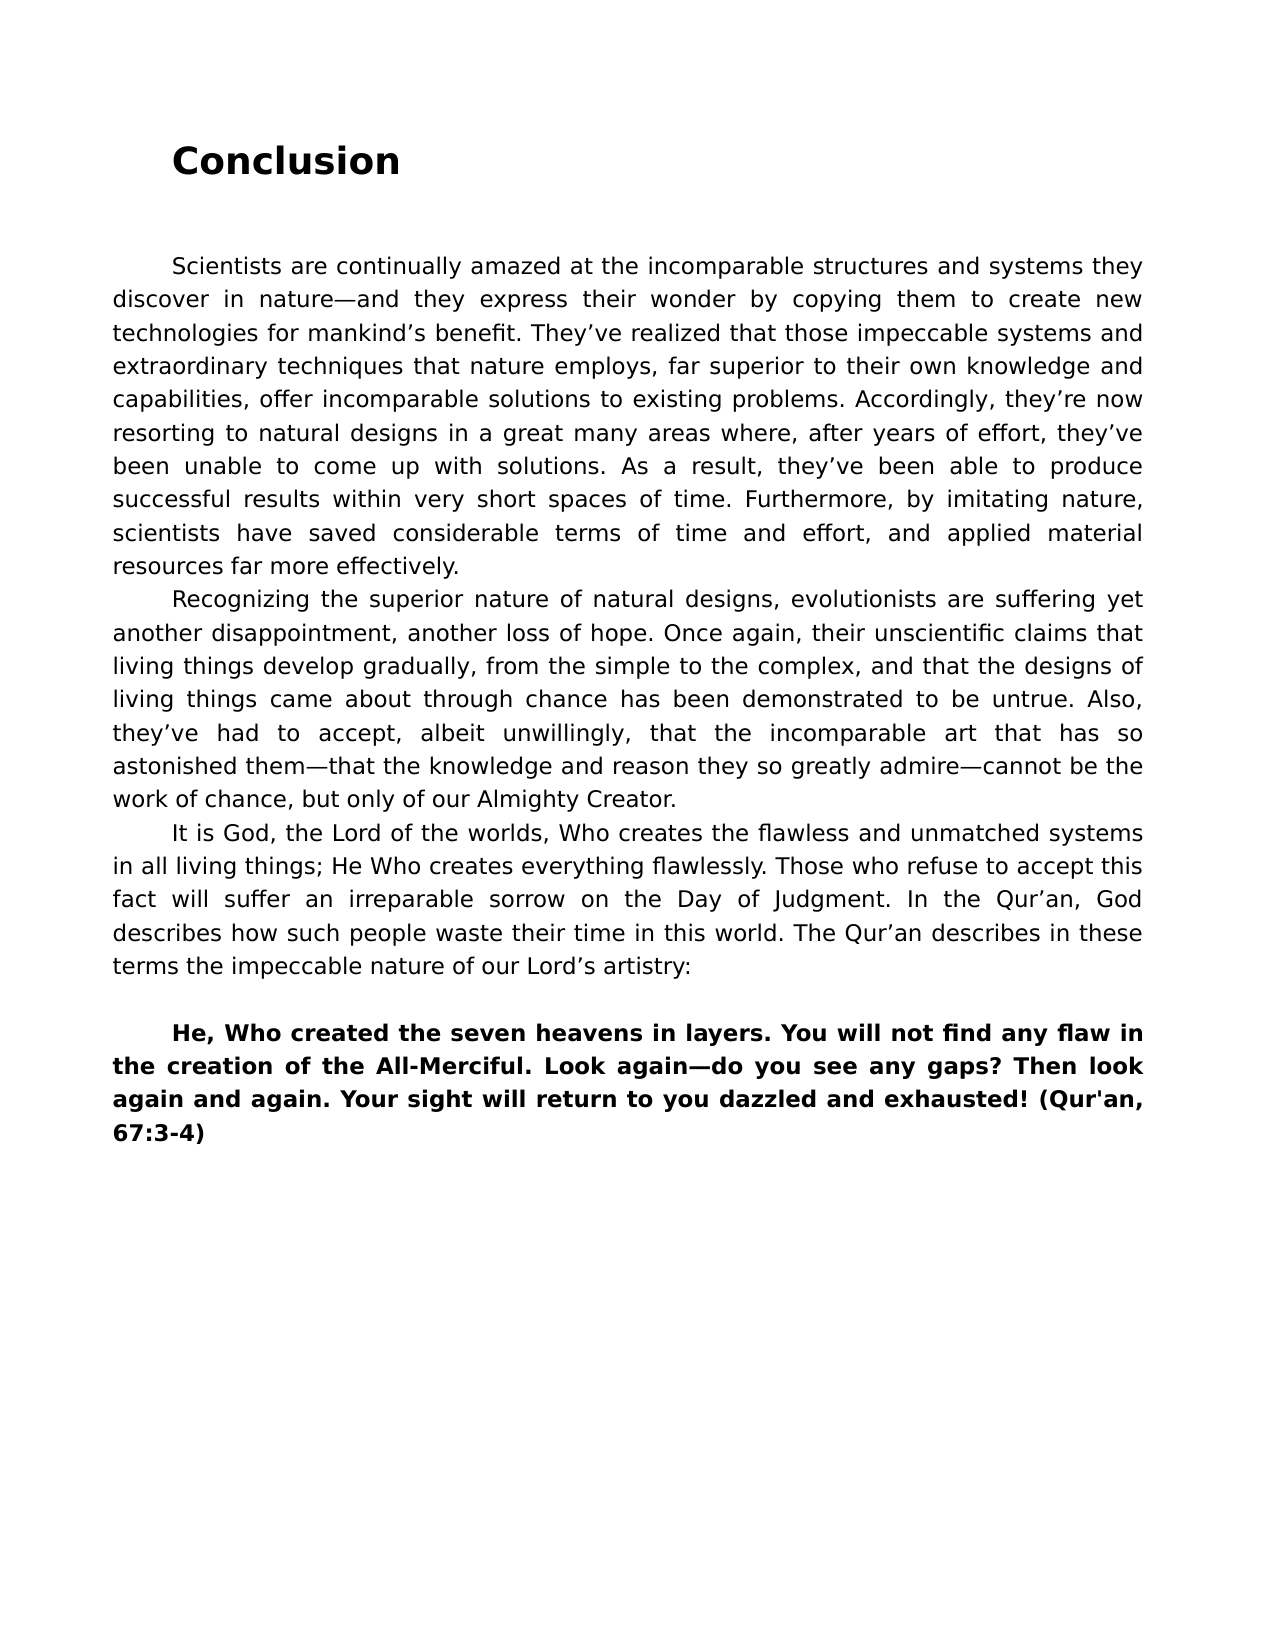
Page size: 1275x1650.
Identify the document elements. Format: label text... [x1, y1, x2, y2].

text Recognizing the superior nature of natural designs, evolutionists are suffering yet another disappointment, another loss of hope. Once again, their unscientific claims that living things develop gradually, from the simple to the complex, and that the designs of living things came about through chance has been demonstrated to be untrue. Also, they’ve had to accept, albeit unwillingly, that the incomparable art that has so astonished them—that the knowledge and reason they so greatly admire—cannot be the work of chance, but only of our Almighty Creator. [112, 581, 1145, 814]
text It is God, the Lord of the worlds, Who creates the flawless and unmatched systems in all living things; He Who creates everything flawlessly. Those who refuse to accept this fact will suffer an irreparable sorrow on the Day of Judgment. In the Qur’an, God describes how such people waste their time in this world. The Qur’an describes in these terms the impeccable nature of our Lord’s artistry: [112, 814, 1145, 981]
text He, Who created the seven heavens in layers. You will not find any flaw in the creation of the All-Merciful. Look again—do you see any gaps? Then look again and again. Your sight will return to you dazzled and exhausted! (Qur'an, 67:3-4) [112, 1014, 1145, 1148]
text Scientists are continually amazed at the incomparable structures and systems they discover in nature—and they express their wonder by copying them to create new technologies for mankind’s benefit. They’ve realized that those impeccable systems and extraordinary techniques that nature employs, far superior to their own knowledge and capabilities, offer incomparable solutions to existing problems. Accordingly, they’re now resorting to natural designs in a great many areas where, after years of effort, they’ve been unable to come up with solutions. As a result, they’ve been able to produce successful results within very short spaces of time. Furthermore, by imitating nature, scientists have saved considerable terms of time and effort, and applied material resources far more effectively. [112, 248, 1145, 581]
text Conclusion [112, 148, 1145, 181]
